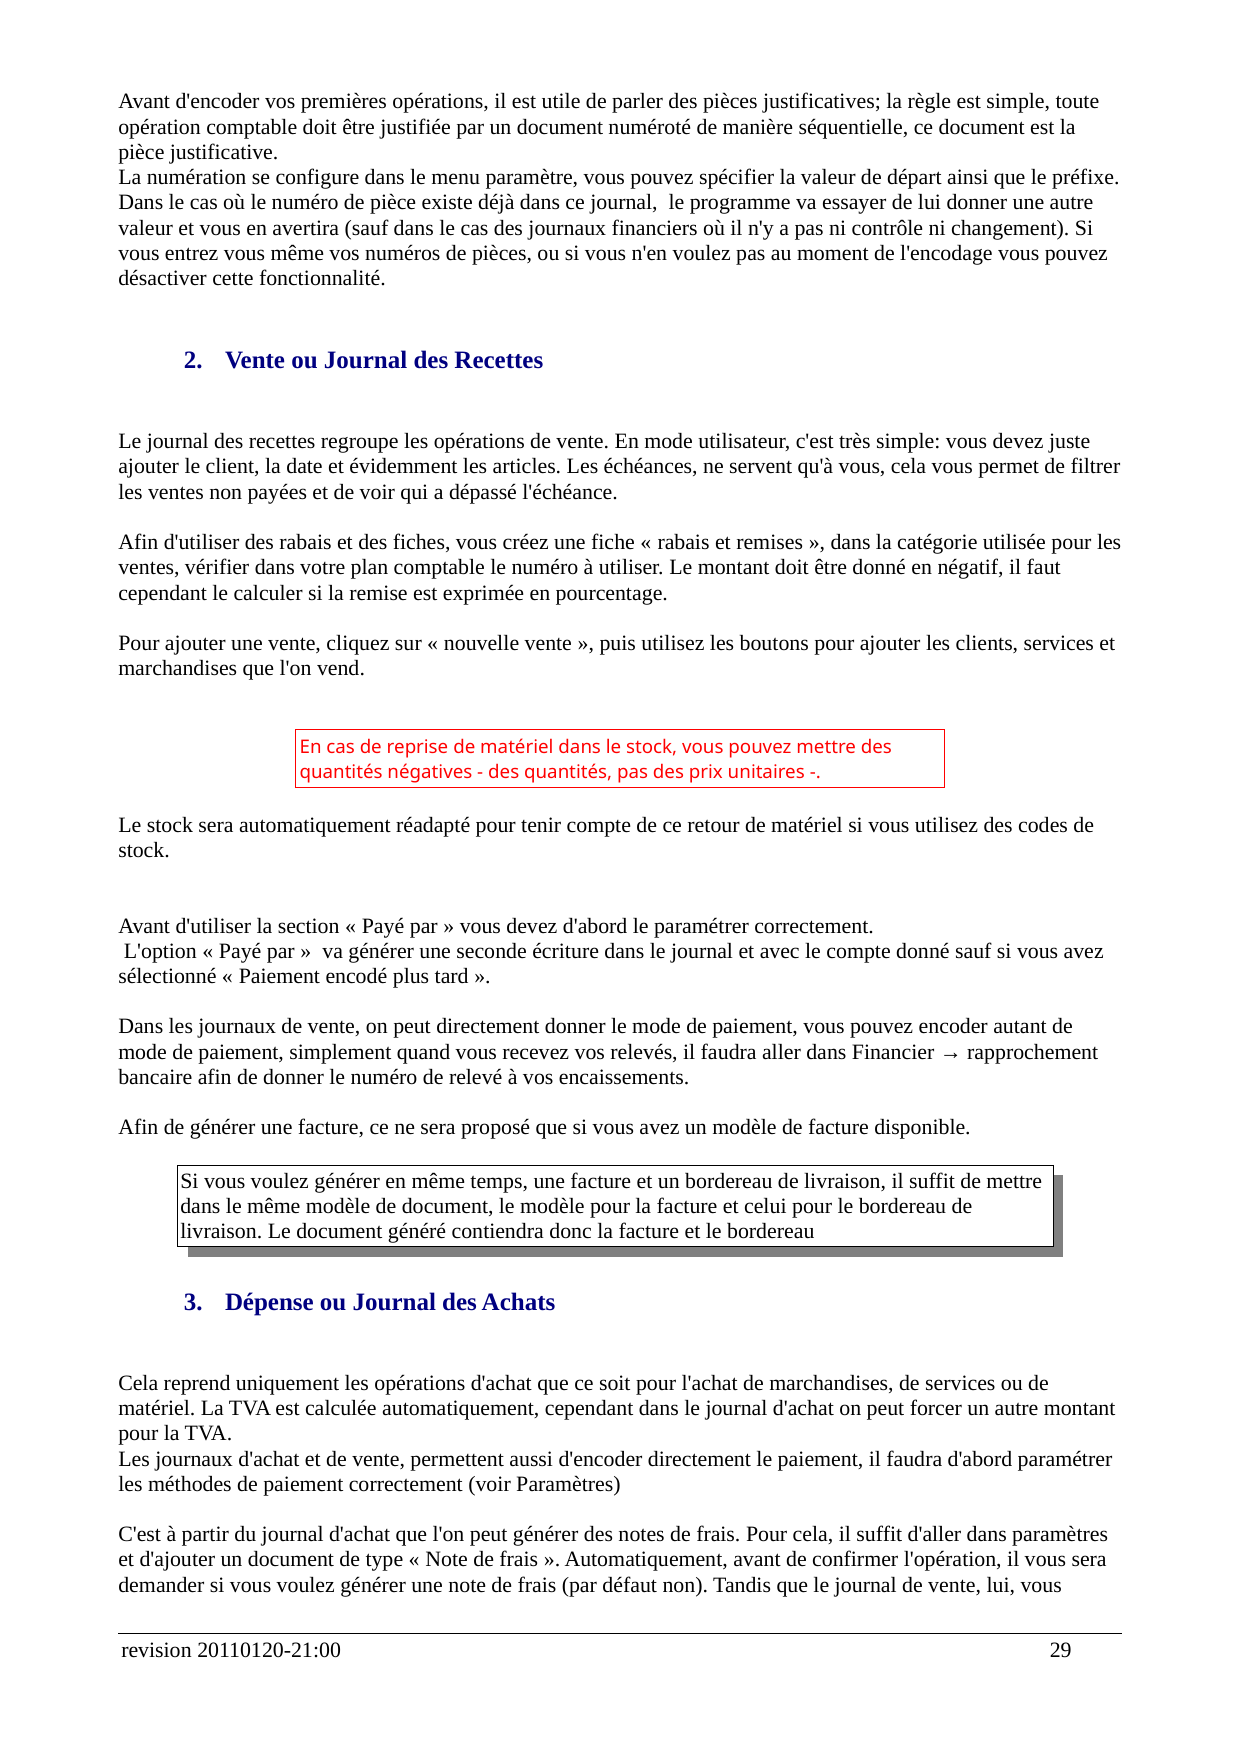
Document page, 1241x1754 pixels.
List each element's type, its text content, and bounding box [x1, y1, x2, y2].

text Avant d'encoder vos premières opérations, il est utile de parler des pièces justificatives; la règle est simple, toute opération comptable doit être justifiée par un document numéroté de manière séquentielle, ce document est la pièce justificative. [118, 88, 1122, 164]
text Le stock sera automatiquement réadapté pour tenir compte de ce retour de matériel si vous utilisez des codes de stock. [118, 812, 1122, 862]
text Afin de générer une facture, ce ne sera proposé que si vous avez un modèle de facture disponible. [118, 1114, 1122, 1139]
text Dans les journaux de vente, on peut directement donner le mode de paiement, vous pouvez encoder autant de mode de paiement, simplement quand vous recevez vos relevés, il faudra aller dans Financier → rapprochement bancaire afin de donner le numéro de relevé à vos encaissements. [118, 1013, 1122, 1089]
subtitle Dépense ou Journal des Achats [177, 1287, 1122, 1315]
text En cas de reprise de matériel dans le stock, vous pouvez mettre des quantités négatives - des quantités, pas des prix unitaires -. [296, 730, 944, 787]
text L'option « Payé par » va générer une seconde écriture dans le journal et avec le compte donné sauf si vous avez sélectionné « Paiement encodé plus tard ». [118, 938, 1122, 988]
text C'est à partir du journal d'achat que l'on peut générer des notes de frais. Pour cela, il suffit d'aller dans paramètres et d'ajouter un document de type « Note de frais ». Automatiquement, avant de confirmer l'opération, il vous sera demander si vous voulez générer une note de frais (par défaut non). Tandis que le journal de vente, lui, vous [118, 1521, 1122, 1597]
text Les journaux d'achat et de vente, permettent aussi d'encoder directement le paiement, il faudra d'abord paramétrer les méthodes de paiement correctement (voir Paramètres) [118, 1446, 1122, 1496]
text Afin d'utiliser des rabais et des fiches, vous créez une fiche « rabais et remises », dans la catégorie utilisée pour les ventes, vérifier dans votre plan comptable le numéro à utiliser. Le montant doit être donné en négatif, il faut cependant le calculer si la remise est exprimée en pourcentage. [118, 529, 1122, 605]
text Cela reprend uniquement les opérations d'achat que ce soit pour l'achat de marchandises, de services ou de matériel. La TVA est calculée automatiquement, cependant dans le journal d'achat on peut forcer un autre montant pour la TVA. [118, 1370, 1122, 1446]
subtitle Vente ou Journal des Recettes [177, 345, 1122, 374]
text La numération se configure dans le menu paramètre, vous pouvez spécifier la valeur de départ ainsi que le préfixe. Dans le cas où le numéro de pièce existe déjà dans ce journal, le programme va essayer de lui donner une autre valeur et vous en avertira (sauf dans le cas des journaux financiers où il n'y a pas ni contrôle ni changement). Si vous entrez vous même vos numéros de pièces, ou si vous n'en voulez pas au moment de l'encodage vous pouvez désactiver cette fonctionnalité. [118, 164, 1122, 290]
text Pour ajouter une vente, cliquez sur « nouvelle vente », puis utilisez les boutons pour ajouter les clients, services et marchandises que l'on vend. [118, 630, 1122, 680]
text Le journal des recettes regroupe les opérations de vente. En mode utilisateur, c'est très simple: vous devez juste ajouter le client, la date et évidemment les articles. Les échéances, ne servent qu'à vous, cela vous permet de filtrer les ventes non payées et de voir qui a dépassé l'échéance. [118, 428, 1122, 504]
text Si vous voulez générer en même temps, une facture et un bordereau de livraison, il suffit de mettre dans le même modèle de document, le modèle pour la facture et celui pour le bordereau de livraison. Le document généré contiendra donc la facture et le bordereau [178, 1166, 1052, 1246]
text Avant d'utiliser la section « Payé par » vous devez d'abord le paramétrer correctement. [118, 913, 1122, 938]
